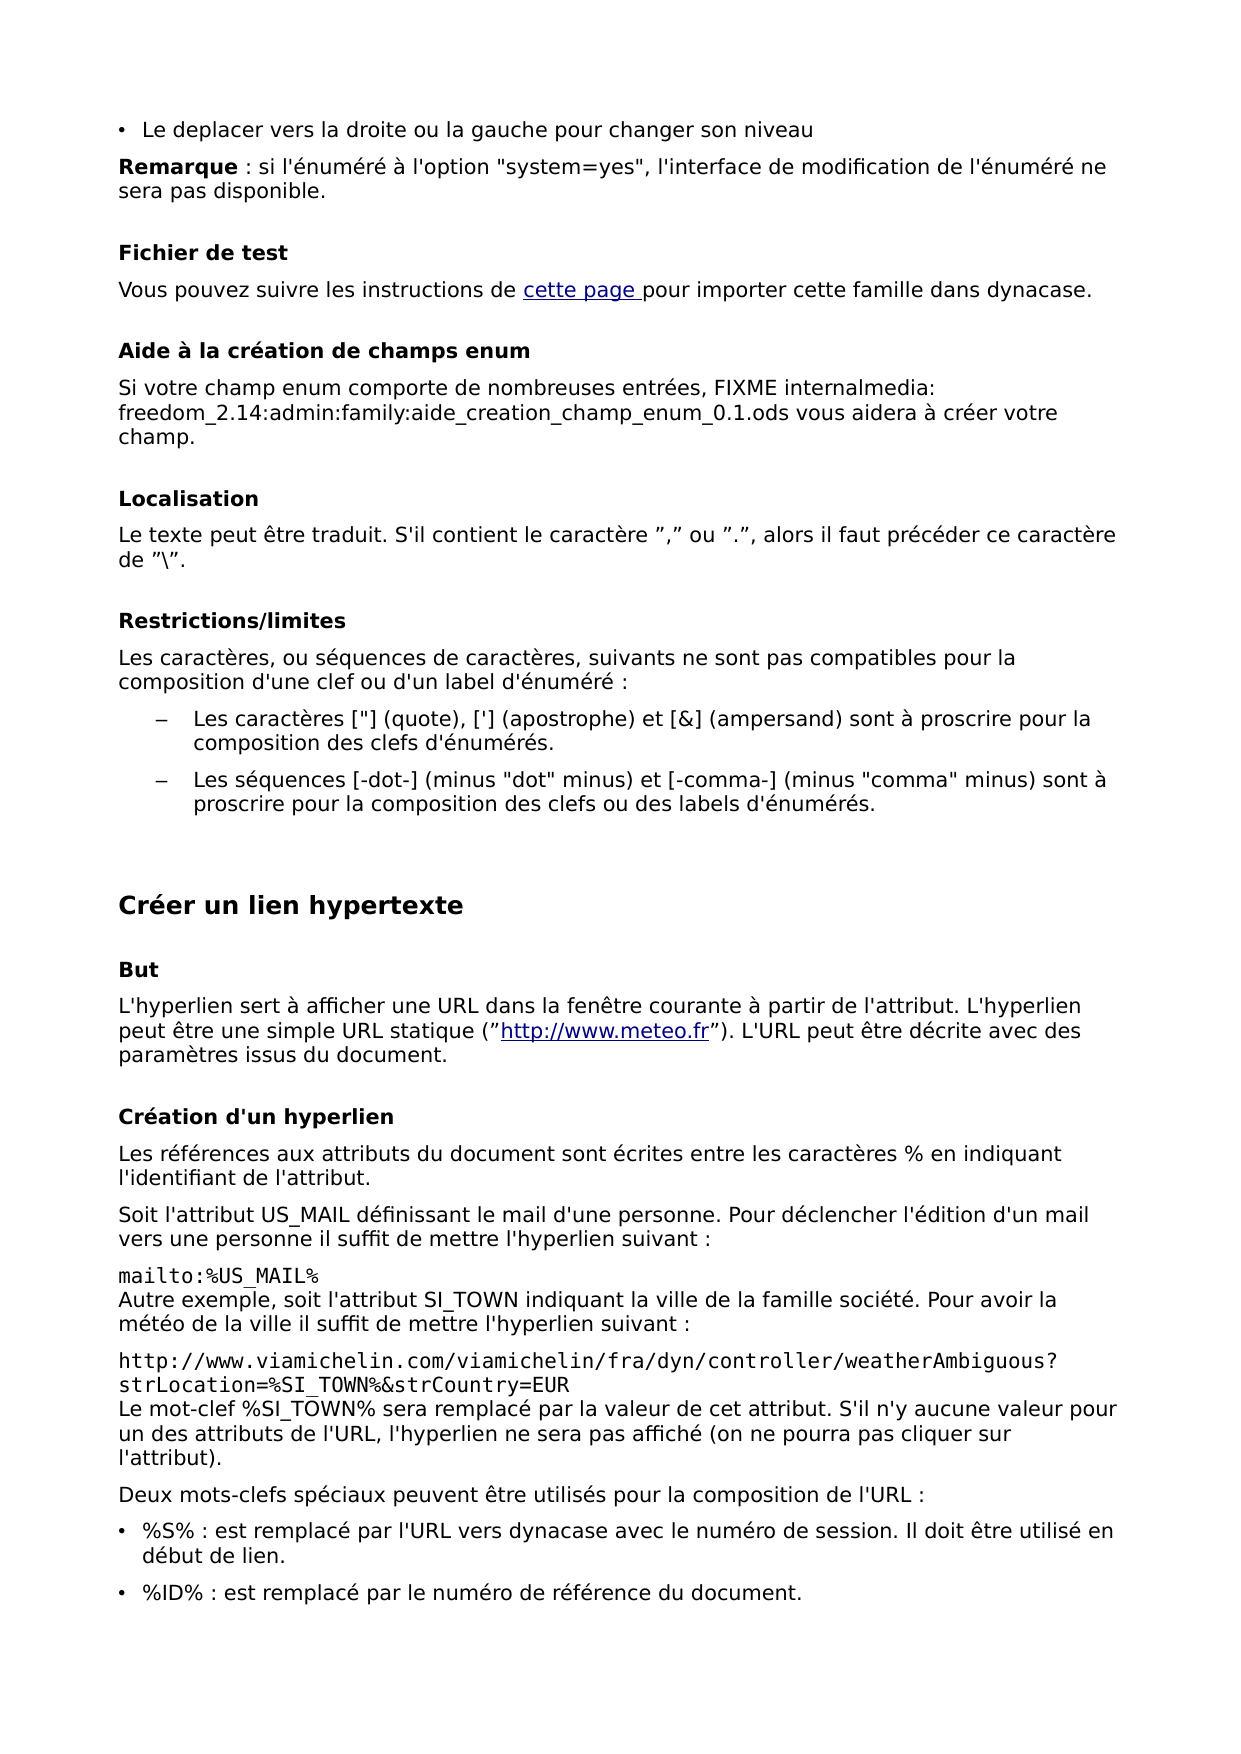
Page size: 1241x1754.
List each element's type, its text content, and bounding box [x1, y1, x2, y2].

list Les caractères ["] (quote), ['] (apostrophe) et [&] (ampersand) sont à proscrire pour la composition des clefs d'énumérés. [156, 707, 1122, 756]
subtitle Restrictions/limites [118, 609, 1122, 634]
text mailto:%US_MAIL% [118, 1264, 1122, 1288]
subtitle Création d'un hyperlien [118, 1105, 1122, 1129]
text Les caractères, ou séquences de caractères, suivants ne sont pas compatibles pour la composition d'une clef ou d'un label d'énuméré : [118, 646, 1122, 695]
subtitle Aide à la création de champs enum [118, 339, 1122, 364]
list %S% : est remplacé par l'URL vers dynacase avec le numéro de session. Il doit être utilisé en début de lien. [118, 1519, 1122, 1568]
text Le mot-clef %SI_TOWN% sera remplacé par la valeur de cet attribut. S'il n'y aucune valeur pour un des attributs de l'URL, l'hyperlien ne sera pas affiché (on ne pourra pas cliquer sur l'attribut). [118, 1397, 1122, 1470]
text Autre exemple, soit l'attribut SI_TOWN indiquant la ville de la famille société. Pour avoir la météo de la ville il suffit de mettre l'hyperlien suivant : [118, 1288, 1122, 1336]
list Le deplacer vers la droite ou la gauche pour changer son niveau [118, 118, 1122, 142]
text Le texte peut être traduit. S'il contient le caractère ”,” ou ”.”, alors il faut précéder ce caractère de ”\”. [118, 523, 1122, 572]
text Vous pouvez suivre les instructions de cette page pour importer cette famille dans dynacase. [118, 278, 1122, 302]
subtitle Créer un lien hypertexte [118, 891, 1122, 920]
text Si votre champ enum comporte de nombreuses entrées, FIXME internalmedia: freedom_2.14:admin:family:aide_creation_champ_enum_0.1.ods vous aidera à créer votre champ. [118, 376, 1122, 449]
text Deux mots-clefs spéciaux peuvent être utilisés pour la composition de l'URL : [118, 1483, 1122, 1507]
text Les références aux attributs du document sont écrites entre les caractères % en indiquant l'identifiant de l'attribut. [118, 1142, 1122, 1190]
subtitle Fichier de test [118, 241, 1122, 265]
list Les séquences [-dot-] (minus "dot" minus) et [-comma-] (minus "comma" minus) sont à proscrire pour la composition des clefs ou des labels d'énumérés. [156, 768, 1122, 817]
text Soit l'attribut US_MAIL définissant le mail d'une personne. Pour déclencher l'édition d'un mail vers une personne il suffit de mettre l'hyperlien suivant : [118, 1203, 1122, 1251]
text L'hyperlien sert à afficher une URL dans la fenêtre courante à partir de l'attribut. L'hyperlien peut être une simple URL statique (”http://www.meteo.fr”). L'URL peut être décrite avec des paramètres issus du document. [118, 994, 1122, 1067]
subtitle Localisation [118, 487, 1122, 511]
list %ID% : est remplacé par le numéro de référence du document. [118, 1581, 1122, 1605]
text Remarque : si l'énuméré à l'option "system=yes", l'interface de modification de l'énuméré ne sera pas disponible. [118, 155, 1122, 203]
subtitle But [118, 958, 1122, 982]
text http://www.viamichelin.com/viamichelin/fra/dyn/controller/weatherAmbiguous?strLocation=%SI_TOWN%&strCountry=EUR [118, 1349, 1122, 1397]
